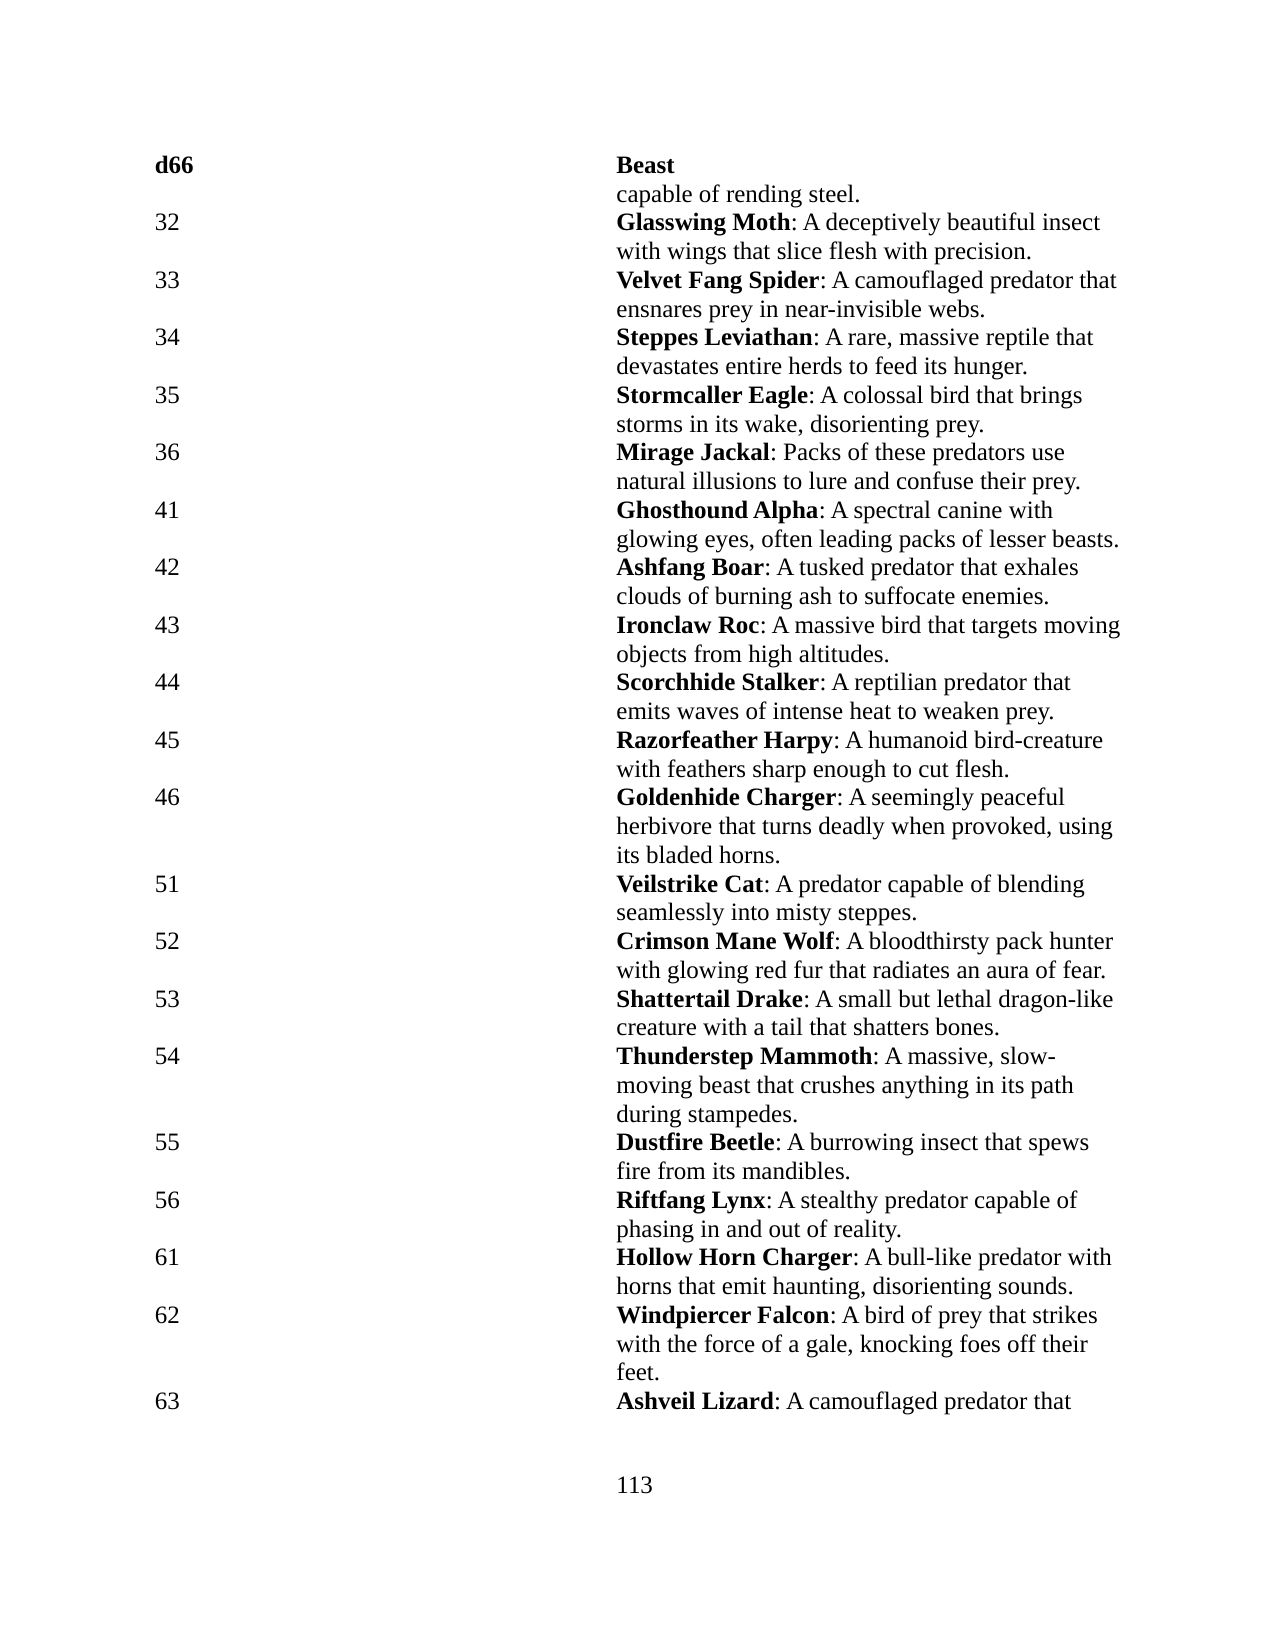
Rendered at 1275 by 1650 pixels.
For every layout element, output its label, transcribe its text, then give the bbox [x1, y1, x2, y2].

table_cell 36 [150, 438, 612, 495]
table_header Beast [612, 150, 1125, 179]
table_cell 32 [150, 208, 612, 265]
table_cell Mirage Jackal: Packs of these predators use natural illusions to lure and confuse their prey. [612, 438, 1125, 495]
table_cell 53 [150, 984, 612, 1041]
table_cell Goldenhide Charger: A seemingly peaceful herbivore that turns deadly when provoked, using its bladed horns. [612, 783, 1125, 869]
table_cell 52 [150, 926, 612, 984]
table_cell 44 [150, 668, 612, 725]
table_cell 63 [150, 1386, 612, 1415]
table_cell Ashveil Lizard: A camouflaged predator that [612, 1386, 1125, 1415]
table_cell Ironclaw Roc: A massive bird that targets moving objects from high altitudes. [612, 610, 1125, 667]
table_cell Hollow Horn Charger: A bull-like predator with horns that emit haunting, disorienting sounds. [612, 1243, 1125, 1300]
table_cell Riftfang Lynx: A stealthy predator capable of phasing in and out of reality. [612, 1185, 1125, 1242]
table_cell Windpiercer Falcon: A bird of prey that strikes with the force of a gale, knocking foes off their feet. [612, 1300, 1125, 1386]
table_cell Shattertail Drake: A small but lethal dragon-like creature with a tail that shatters bones. [612, 984, 1125, 1041]
table_cell 56 [150, 1185, 612, 1242]
table_cell 33 [150, 265, 612, 322]
table_cell Dustfire Beetle: A burrowing insect that spews fire from its mandibles. [612, 1128, 1125, 1185]
table_cell 41 [150, 495, 612, 552]
table_cell 54 [150, 1041, 612, 1127]
table_cell 34 [150, 323, 612, 380]
table_cell Razorfeather Harpy: A humanoid bird-creature with feathers sharp enough to cut flesh. [612, 725, 1125, 782]
table_cell Ashfang Boar: A tusked predator that exhales clouds of burning ash to suffocate enemies. [612, 553, 1125, 610]
table_cell [150, 179, 612, 207]
table_cell Scorchhide Stalker: A reptilian predator that emits waves of intense heat to weaken prey. [612, 668, 1125, 725]
table_cell capable of rending steel. [612, 179, 1125, 207]
table_cell Crimson Mane Wolf: A bloodthirsty pack hunter with glowing red fur that radiates an aura of fear. [612, 926, 1125, 984]
table_cell 55 [150, 1128, 612, 1185]
table_cell 51 [150, 869, 612, 926]
table_cell 62 [150, 1300, 612, 1386]
table_header d66 [150, 150, 612, 179]
table_cell 45 [150, 725, 612, 782]
table_cell Velvet Fang Spider: A camouflaged predator that ensnares prey in near-invisible webs. [612, 265, 1125, 322]
table_cell Steppes Leviathan: A rare, massive reptile that devastates entire herds to feed its hunger. [612, 323, 1125, 380]
table_cell Stormcaller Eagle: A colossal bird that brings storms in its wake, disorienting prey. [612, 380, 1125, 437]
table_cell Thunderstep Mammoth: A massive, slow-moving beast that crushes anything in its path during stampedes. [612, 1041, 1125, 1127]
table_cell 35 [150, 380, 612, 437]
table_cell 46 [150, 783, 612, 869]
table_cell Glasswing Moth: A deceptively beautiful insect with wings that slice flesh with precision. [612, 208, 1125, 265]
table_cell Veilstrike Cat: A predator capable of blending seamlessly into misty steppes. [612, 869, 1125, 926]
table_cell Ghosthound Alpha: A spectral canine with glowing eyes, often leading packs of lesser beasts. [612, 495, 1125, 552]
table_cell 61 [150, 1243, 612, 1300]
table_cell 42 [150, 553, 612, 610]
table_cell 43 [150, 610, 612, 667]
